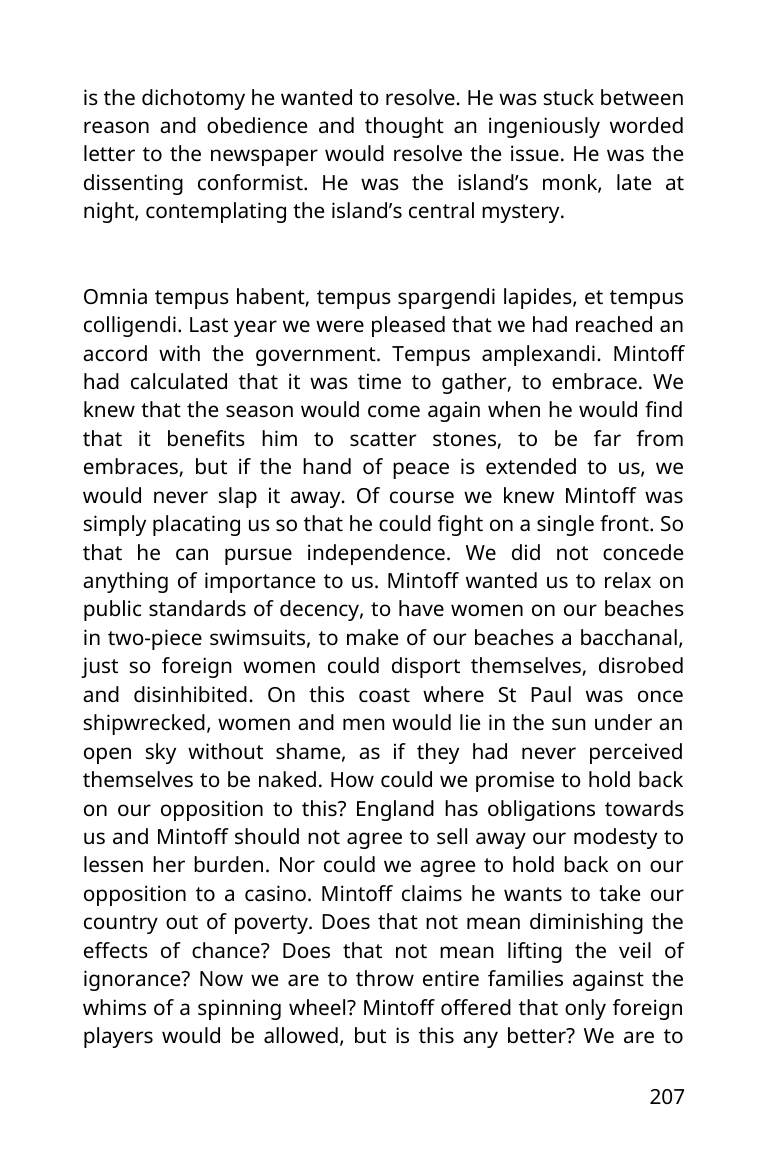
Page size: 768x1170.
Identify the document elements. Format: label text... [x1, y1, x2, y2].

text Omnia tempus habent, tempus spargendi lapides, et tempus colligendi. Last year we were pleased that we had reached an accord with the government. Tempus amplexandi. Mintoff had calculated that it was time to gather, to embrace. We knew that the season would come again when he would find that it benefits him to scatter stones, to be far from embraces, but if the hand of peace is extended to us, we would never slap it away. Of course we knew Mintoff was simply placating us so that he could fight on a single front. So that he can pursue independence. We did not concede anything of importance to us. Mintoff wanted us to relax on public standards of decency, to have women on our beaches in two-piece swimsuits, to make of our beaches a bacchanal, just so foreign women could disport themselves, disrobed and disinhibited. On this coast where St Paul was once shipwrecked, women and men would lie in the sun under an open sky without shame, as if they had never perceived themselves to be naked. How could we promise to hold back on our opposition to this? England has obligations towards us and Mintoff should not agree to sell away our modesty to lessen her burden. Nor could we agree to hold back on our opposition to a casino. Mintoff claims he wants to take our country out of poverty. Does that not mean diminishing the effects of chance? Does that not mean lifting the veil of ignorance? Now we are to throw entire families against the whims of a spinning wheel? Mintoff offered that only foreign players would be allowed, but is this any better? We are to [83, 282, 685, 1049]
text is the dichotomy he wanted to resolve. He was stuck between reason and obedience and thought an ingeniously worded letter to the newspaper would resolve the issue. He was the dissenting conformist. He was the island’s monk, late at night, contemplating the island’s central mystery. [83, 83, 685, 225]
